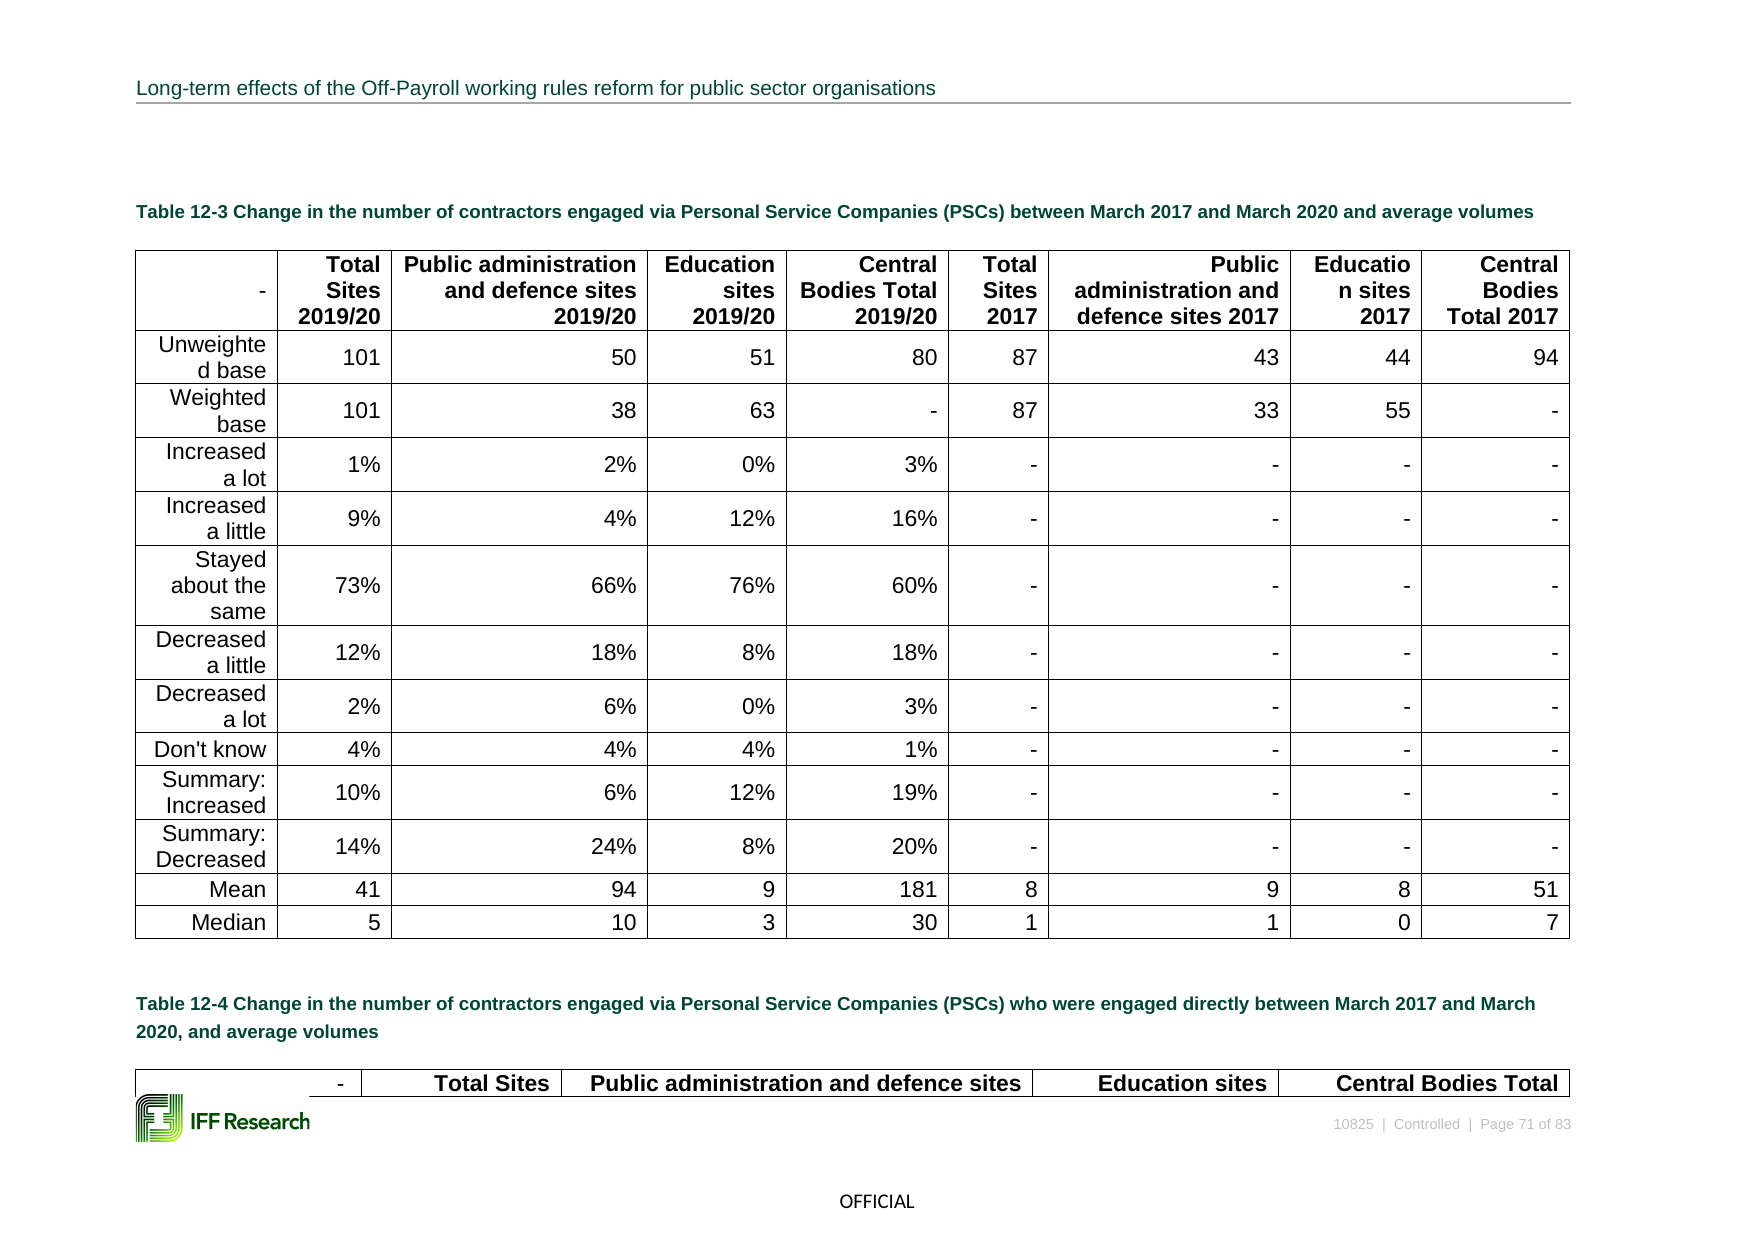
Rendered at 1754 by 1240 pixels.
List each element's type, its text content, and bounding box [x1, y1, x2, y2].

table_cell - [1291, 733, 1421, 765]
table_cell - [1291, 626, 1421, 678]
table_cell 2% [278, 680, 391, 732]
table_cell 43 [1049, 331, 1290, 383]
table_header Public administration and defence sites 2019/20 [392, 251, 647, 329]
table_cell Decreased a little [136, 626, 277, 678]
table_cell - [787, 384, 948, 437]
table_cell - [1422, 546, 1569, 625]
text Table 12‑4 Change in the number of contractors engaged via Personal Service Companies (PSCs) who were engaged directly between March 2017 and March 2020, and average volumes [136, 993, 1571, 1048]
table_cell - [949, 680, 1048, 732]
table_cell 10 [392, 906, 647, 938]
table_header - [136, 1070, 361, 1096]
table_cell 60% [787, 546, 948, 625]
table_cell - [1422, 680, 1569, 732]
table_cell - [1049, 492, 1290, 544]
table_cell 6% [392, 680, 647, 732]
table_cell Stayed about the same [136, 546, 277, 625]
table_cell - [949, 820, 1048, 872]
table_cell 73% [278, 546, 391, 625]
table_cell 0 [1291, 906, 1421, 938]
table_cell 18% [392, 626, 647, 678]
table_cell 8% [648, 820, 786, 872]
table_cell - [1291, 492, 1421, 544]
table_cell 20% [787, 820, 948, 872]
table_cell 2% [392, 438, 647, 491]
table_header Total Sites 2017 [949, 251, 1048, 329]
table_cell - [1422, 766, 1569, 819]
table_header Education sites 2017 [1291, 251, 1421, 329]
table_cell 3 [648, 906, 786, 938]
table_cell 51 [648, 331, 786, 383]
table_cell - [949, 546, 1048, 625]
table_cell - [1422, 820, 1569, 872]
table_cell - [1049, 733, 1290, 765]
table_cell 9% [278, 492, 391, 544]
table_cell 4% [278, 733, 391, 765]
table_cell 10% [278, 766, 391, 819]
table_header Central Bodies Total [1279, 1070, 1569, 1096]
table_cell 12% [648, 492, 786, 544]
table_cell 51 [1422, 874, 1569, 905]
table_cell 4% [648, 733, 786, 765]
table_cell 0% [648, 438, 786, 491]
table_cell 1 [1049, 906, 1290, 938]
table_cell Median [136, 906, 277, 938]
table_cell - [1422, 626, 1569, 678]
table_cell 12% [278, 626, 391, 678]
table_cell Don't know [136, 733, 277, 765]
table_cell 80 [787, 331, 948, 383]
table_cell 101 [278, 331, 391, 383]
table_cell - [1049, 438, 1290, 491]
table_cell 87 [949, 331, 1048, 383]
table_cell 41 [278, 874, 391, 905]
table_cell - [1291, 546, 1421, 625]
text Table 12‑3 Change in the number of contractors engaged via Personal Service Companies (PSCs) between March 2017 and March 2020 and average volumes [136, 201, 1571, 229]
table_header Public administration and defence sites 2017 [1049, 251, 1290, 329]
table_cell - [1049, 820, 1290, 872]
table_cell 19% [787, 766, 948, 819]
table_cell 50 [392, 331, 647, 383]
table_cell - [949, 438, 1048, 491]
table_cell - [1049, 766, 1290, 819]
table_cell 30 [787, 906, 948, 938]
table_cell 7 [1422, 906, 1569, 938]
table_cell 3% [787, 680, 948, 732]
table_cell 8 [949, 874, 1048, 905]
table_cell 94 [1422, 331, 1569, 383]
table_cell - [1291, 820, 1421, 872]
table_cell 18% [787, 626, 948, 678]
table_cell Increased a lot [136, 438, 277, 491]
table_cell - [949, 626, 1048, 678]
table_cell - [949, 766, 1048, 819]
table_cell Weighted base [136, 384, 277, 437]
table_cell Summary: Decreased [136, 820, 277, 872]
table_cell 44 [1291, 331, 1421, 383]
table_cell 0% [648, 680, 786, 732]
table_cell 76% [648, 546, 786, 625]
table_header Education sites 2019/20 [648, 251, 786, 329]
table_cell - [1291, 680, 1421, 732]
table_cell 181 [787, 874, 948, 905]
table_cell - [1422, 733, 1569, 765]
table_cell 8% [648, 626, 786, 678]
table_header Public administration and defence sites [562, 1070, 1032, 1096]
table_cell 6% [392, 766, 647, 819]
table_cell 14% [278, 820, 391, 872]
table_cell 4% [392, 733, 647, 765]
table_cell 16% [787, 492, 948, 544]
table_cell - [1049, 546, 1290, 625]
table_header - [136, 251, 277, 329]
table_cell 66% [392, 546, 647, 625]
table_cell - [1049, 680, 1290, 732]
table_header Central Bodies Total 2019/20 [787, 251, 948, 329]
table_cell - [1422, 492, 1569, 544]
table_cell 3% [787, 438, 948, 491]
table_cell 94 [392, 874, 647, 905]
table_cell 4% [392, 492, 647, 544]
table_cell - [1291, 766, 1421, 819]
table_cell Summary: Increased [136, 766, 277, 819]
table_cell Decreased a lot [136, 680, 277, 732]
table_cell - [949, 733, 1048, 765]
table_cell 38 [392, 384, 647, 437]
table_cell Increased a little [136, 492, 277, 544]
table_header Central Bodies Total 2017 [1422, 251, 1569, 329]
table_cell 101 [278, 384, 391, 437]
table_cell 55 [1291, 384, 1421, 437]
table_header Total Sites 2019/20 [278, 251, 391, 329]
table_cell 1% [278, 438, 391, 491]
table_cell 24% [392, 820, 647, 872]
table_cell 1% [787, 733, 948, 765]
table_cell 63 [648, 384, 786, 437]
table_cell 12% [648, 766, 786, 819]
table_cell 87 [949, 384, 1048, 437]
table_cell - [1422, 384, 1569, 437]
table_header Education sites [1033, 1070, 1278, 1096]
table_cell - [1049, 626, 1290, 678]
table_cell 9 [1049, 874, 1290, 905]
table_cell - [1422, 438, 1569, 491]
table_cell 8 [1291, 874, 1421, 905]
table_header Total Sites [362, 1070, 561, 1096]
table_cell 5 [278, 906, 391, 938]
table_cell 33 [1049, 384, 1290, 437]
table_cell Mean [136, 874, 277, 905]
table_cell - [949, 492, 1048, 544]
table_cell 9 [648, 874, 786, 905]
table_cell 1 [949, 906, 1048, 938]
table_cell Unweighted base [136, 331, 277, 383]
table_cell - [1291, 438, 1421, 491]
